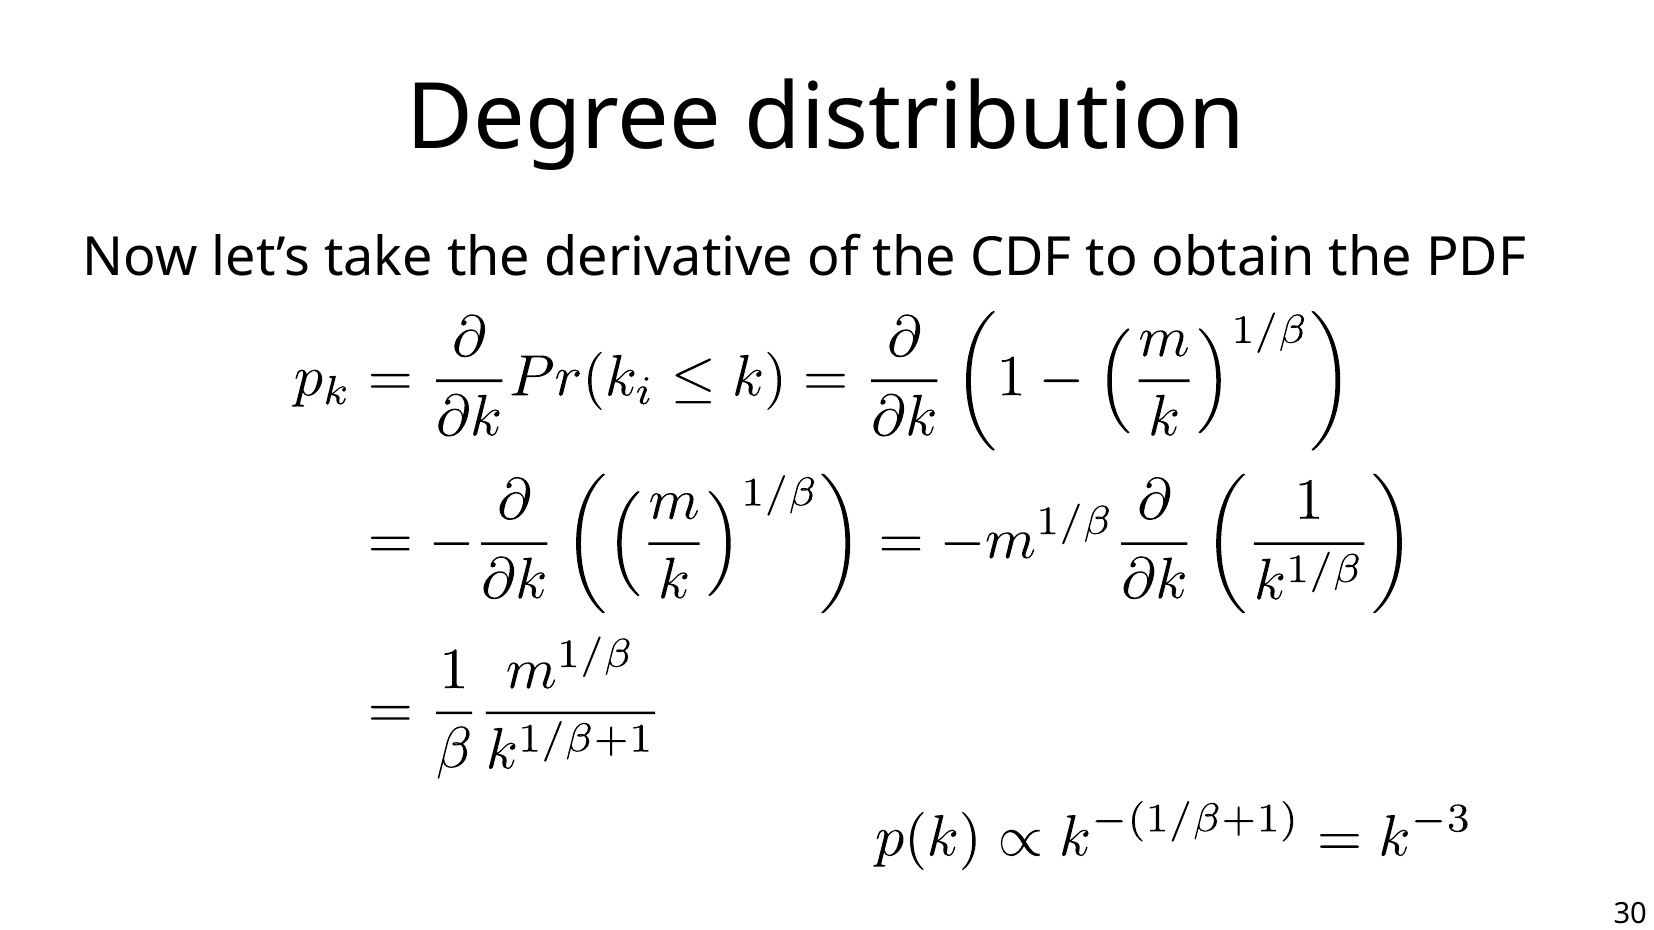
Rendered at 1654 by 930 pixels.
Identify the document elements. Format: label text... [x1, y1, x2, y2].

text_box [291, 310, 1415, 779]
text_box [873, 800, 1471, 871]
list Now let’s take the derivative of the CDF to obtain the PDF [82, 217, 1571, 301]
title Degree distribution [82, 1, 1571, 217]
